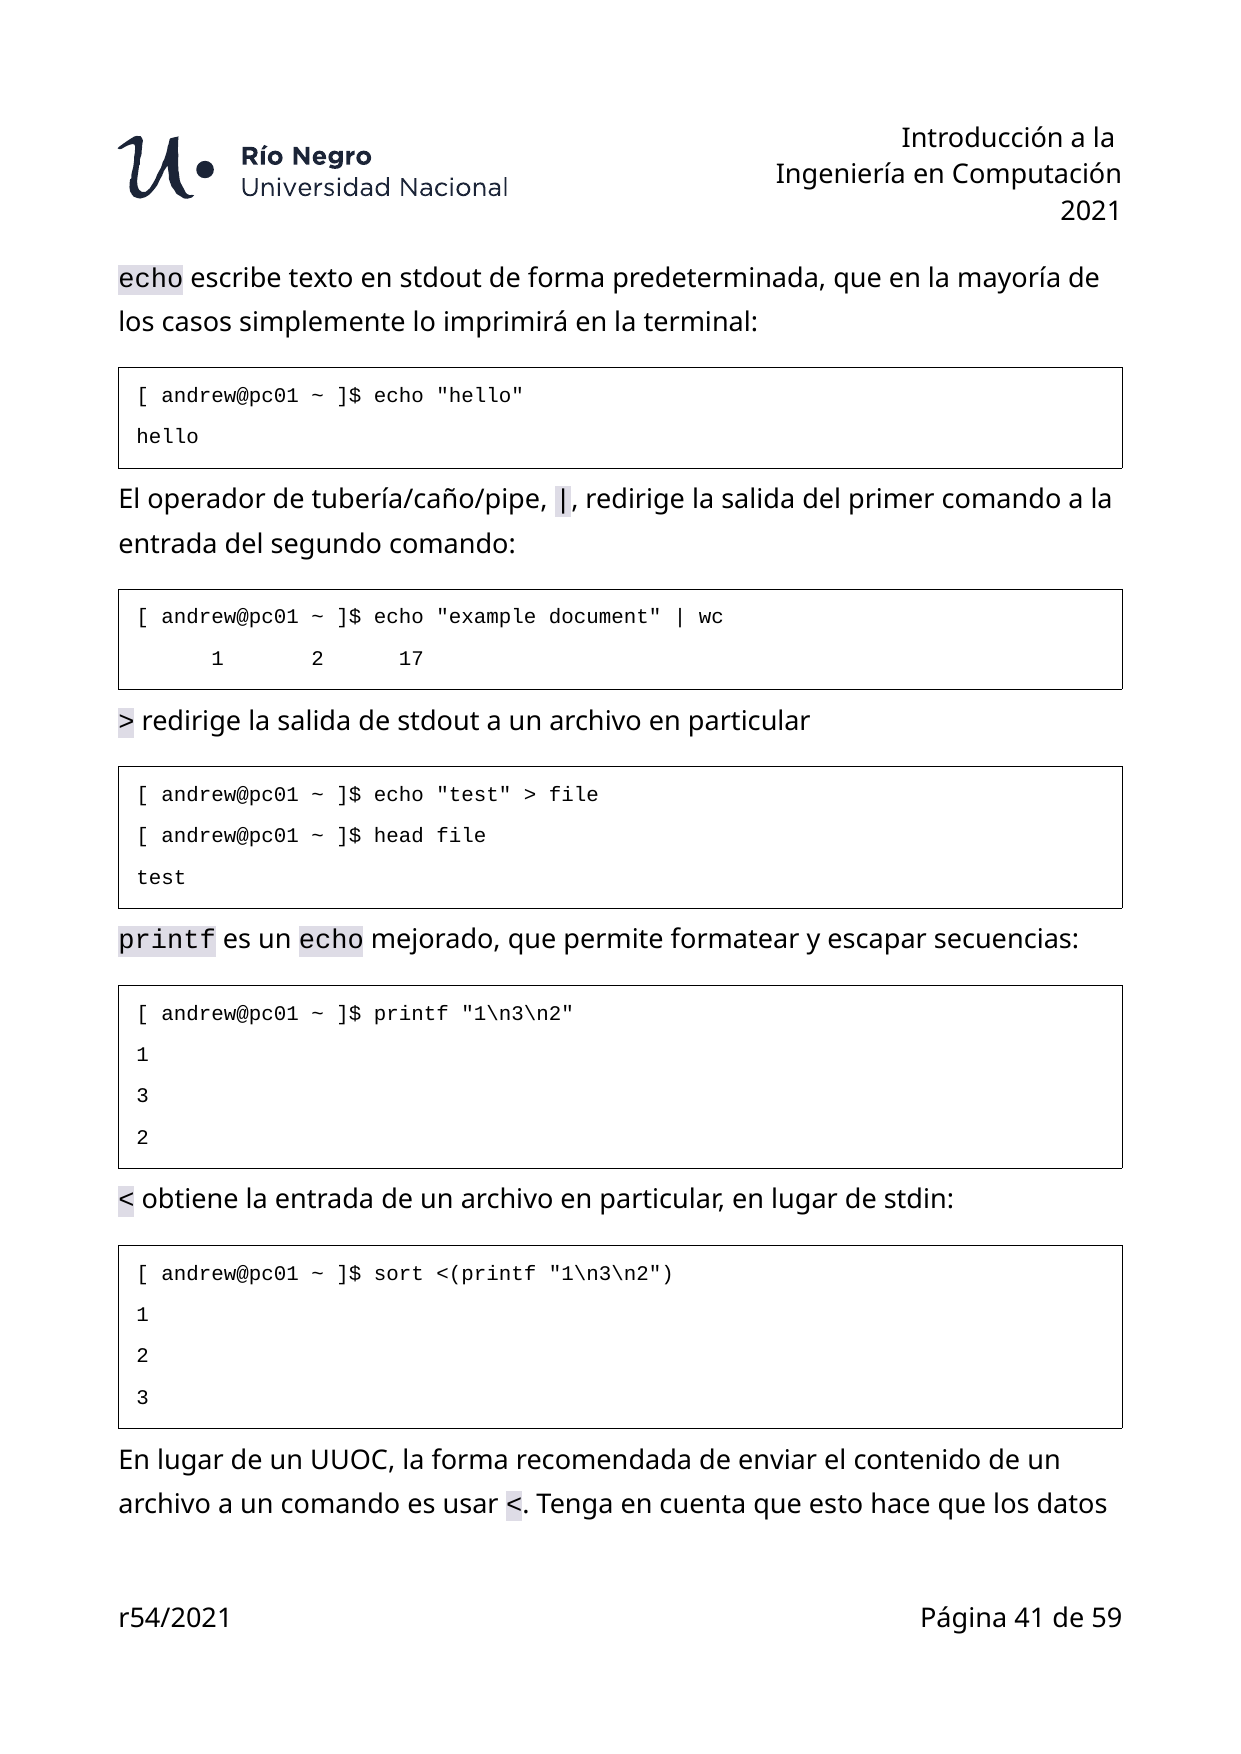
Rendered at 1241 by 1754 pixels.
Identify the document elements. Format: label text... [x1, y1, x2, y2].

text > redirige la salida de stdout a un archivo en particular [118, 701, 1122, 738]
text El operador de tubería/caño/pipe, |, redirige la salida del primer comando a la entrada del segundo comando: [118, 480, 1122, 561]
text [ andrew@pc01 ~ ]$ sort <(printf "1\n3\n2") [119, 1246, 1122, 1286]
text < obtiene la entrada de un archivo en particular, en lugar de stdin: [118, 1180, 1122, 1217]
text [ andrew@pc01 ~ ]$ echo "example document" | wc [119, 590, 1122, 630]
text hello [119, 409, 1122, 468]
text test [119, 849, 1122, 908]
text [ andrew@pc01 ~ ]$ echo "hello" [119, 368, 1122, 409]
text [ andrew@pc01 ~ ]$ head file [119, 807, 1122, 849]
text 3 [119, 1369, 1122, 1428]
text 2 [119, 1328, 1122, 1369]
text 1 2 17 [119, 630, 1122, 689]
text 1 [119, 1026, 1122, 1068]
text 1 [119, 1286, 1122, 1328]
text [ andrew@pc01 ~ ]$ printf "1\n3\n2" [119, 986, 1122, 1026]
text echo escribe texto en stdout de forma predeterminada, que en la mayoría de los casos simplemente lo imprimirá en la terminal: [118, 258, 1122, 339]
text En lugar de un UUOC, la forma recomendada de enviar el contenido de un archivo a un comando es usar <. Tenga en cuenta que esto hace que los datos [118, 1440, 1122, 1521]
text 2 [119, 1109, 1122, 1168]
text printf es un echo mejorado, que permite formatear y escapar secuencias: [118, 920, 1122, 957]
text 3 [119, 1068, 1122, 1109]
text [ andrew@pc01 ~ ]$ echo "test" > file [119, 767, 1122, 807]
